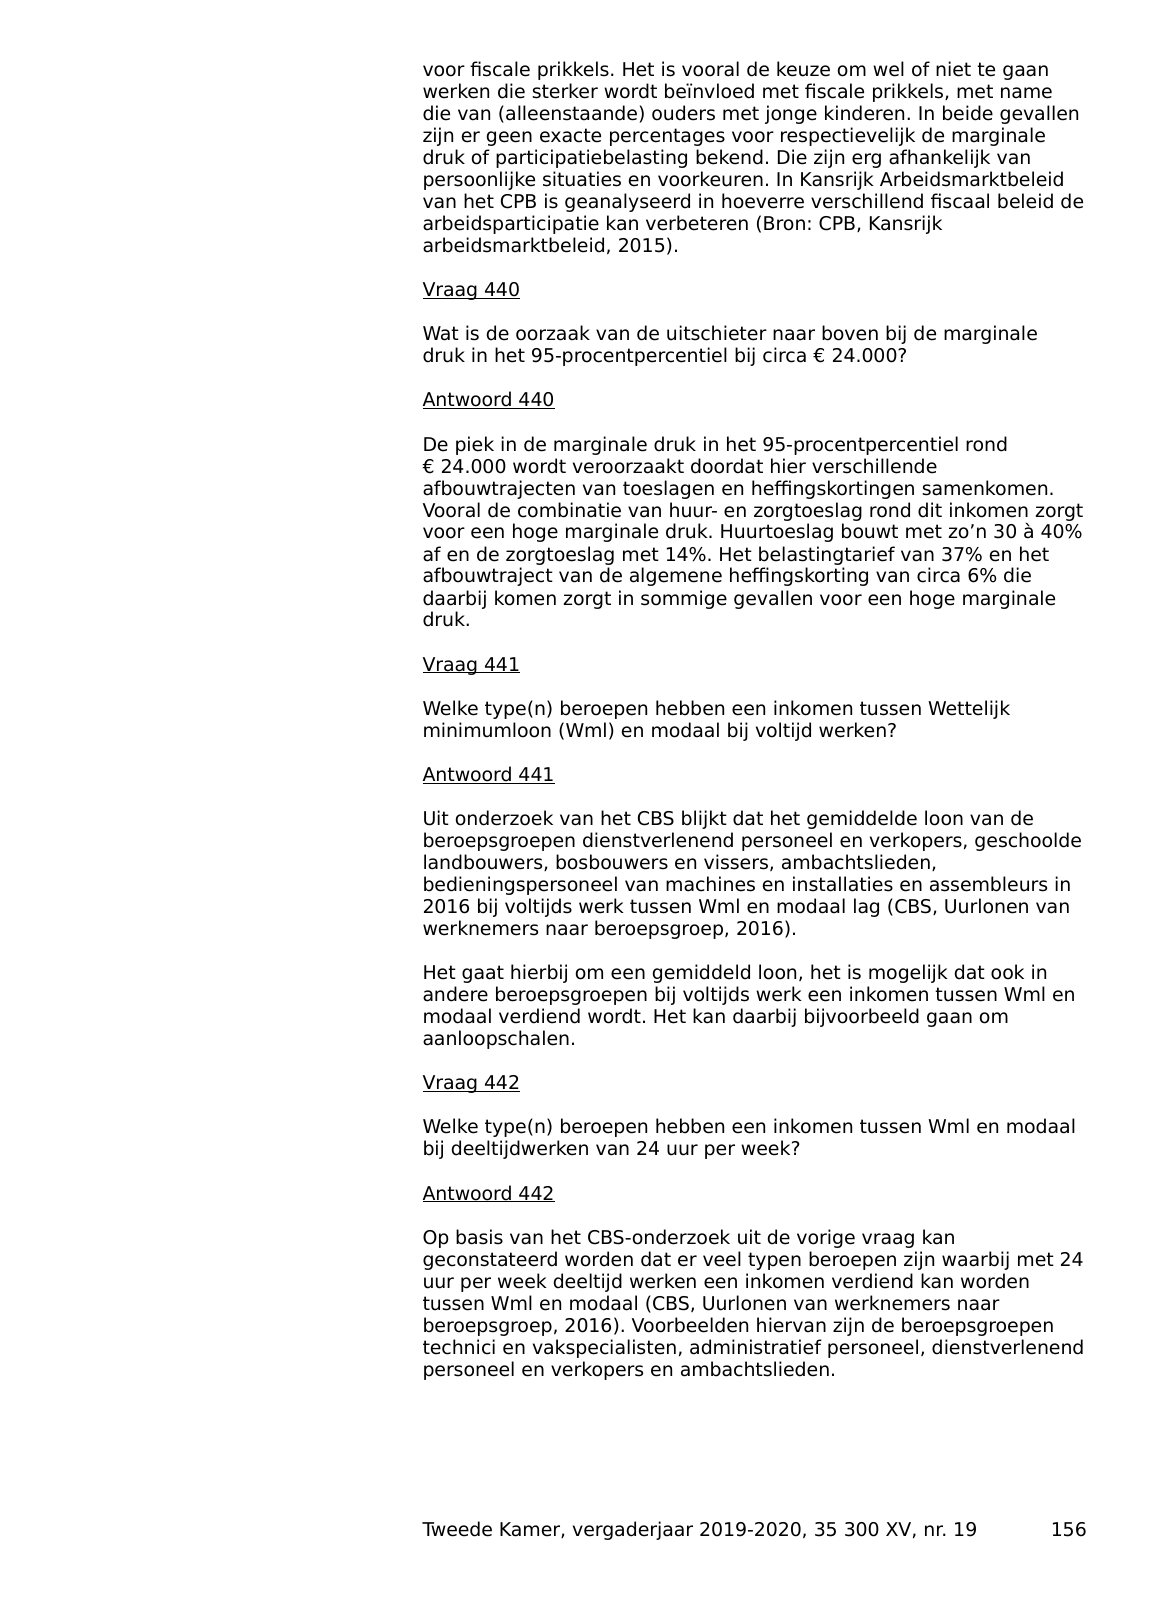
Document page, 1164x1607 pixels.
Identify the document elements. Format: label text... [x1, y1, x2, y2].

subtitle Vraag 442 [422, 1072, 1087, 1094]
text Welke type(n) beroepen hebben een inkomen tussen Wml en modaal bij deeltijdwerken van 24 uur per week? [422, 1116, 1087, 1160]
subtitle Vraag 441 [422, 653, 1087, 676]
text voor fiscale prikkels. Het is vooral de keuze om wel of niet te gaan werken die sterker wordt beïnvloed met fiscale prikkels, met name die van (alleenstaande) ouders met jonge kinderen. In beide gevallen zijn er geen exacte percentages voor respectievelijk de marginale druk of participatiebelasting bekend. Die zijn erg afhankelijk van persoonlijke situaties en voorkeuren. In Kansrijk Arbeidsmarktbeleid van het CPB is geanalyseerd in hoeverre verschillend fiscaal beleid de arbeidsparticipatie kan verbeteren (Bron: CPB, Kansrijk arbeidsmarktbeleid, 2015). [422, 59, 1087, 257]
subtitle Antwoord 442 [422, 1182, 1087, 1204]
subtitle Antwoord 440 [422, 389, 1087, 411]
text Op basis van het CBS-onderzoek uit de vorige vraag kan geconstateerd worden dat er veel typen beroepen zijn waarbij met 24 uur per week deeltijd werken een inkomen verdiend kan worden tussen Wml en modaal (CBS, Uurlonen van werknemers naar beroepsgroep, 2016). Voorbeelden hiervan zijn de beroepsgroepen technici en vakspecialisten, administratief personeel, dienstverlenend personeel en verkopers en ambachtslieden. [422, 1227, 1087, 1381]
text Het gaat hierbij om een gemiddeld loon, het is mogelijk dat ook in andere beroepsgroepen bij voltijds werk een inkomen tussen Wml en modaal verdiend wordt. Het kan daarbij bijvoorbeeld gaan om aanloopschalen. [422, 962, 1087, 1050]
text Welke type(n) beroepen hebben een inkomen tussen Wettelijk minimumloon (Wml) en modaal bij voltijd werken? [422, 698, 1087, 742]
text Uit onderzoek van het CBS blijkt dat het gemiddelde loon van de beroepsgroepen dienstverlenend personeel en verkopers, geschoolde landbouwers, bosbouwers en vissers, ambachtslieden, bedieningspersoneel van machines en installaties en assembleurs in 2016 bij voltijds werk tussen Wml en modaal lag (CBS, Uurlonen van werknemers naar beroepsgroep, 2016). [422, 808, 1087, 940]
subtitle Antwoord 441 [422, 764, 1087, 786]
text Wat is de oorzaak van de uitschieter naar boven bij de marginale druk in het 95-procentpercentiel bij circa € 24.000? [422, 323, 1087, 367]
subtitle Vraag 440 [422, 279, 1087, 301]
text De piek in de marginale druk in het 95-procentpercentiel rond € 24.000 wordt veroorzaakt doordat hier verschillende afbouwtrajecten van toeslagen en heffingskortingen samenkomen. Vooral de combinatie van huur- en zorgtoeslag rond dit inkomen zorgt voor een hoge marginale druk. Huurtoeslag bouwt met zo’n 30 à 40% af en de zorgtoeslag met 14%. Het belastingtarief van 37% en het afbouwtraject van de algemene heffingskorting van circa 6% die daarbij komen zorgt in sommige gevallen voor een hoge marginale druk. [422, 433, 1087, 631]
